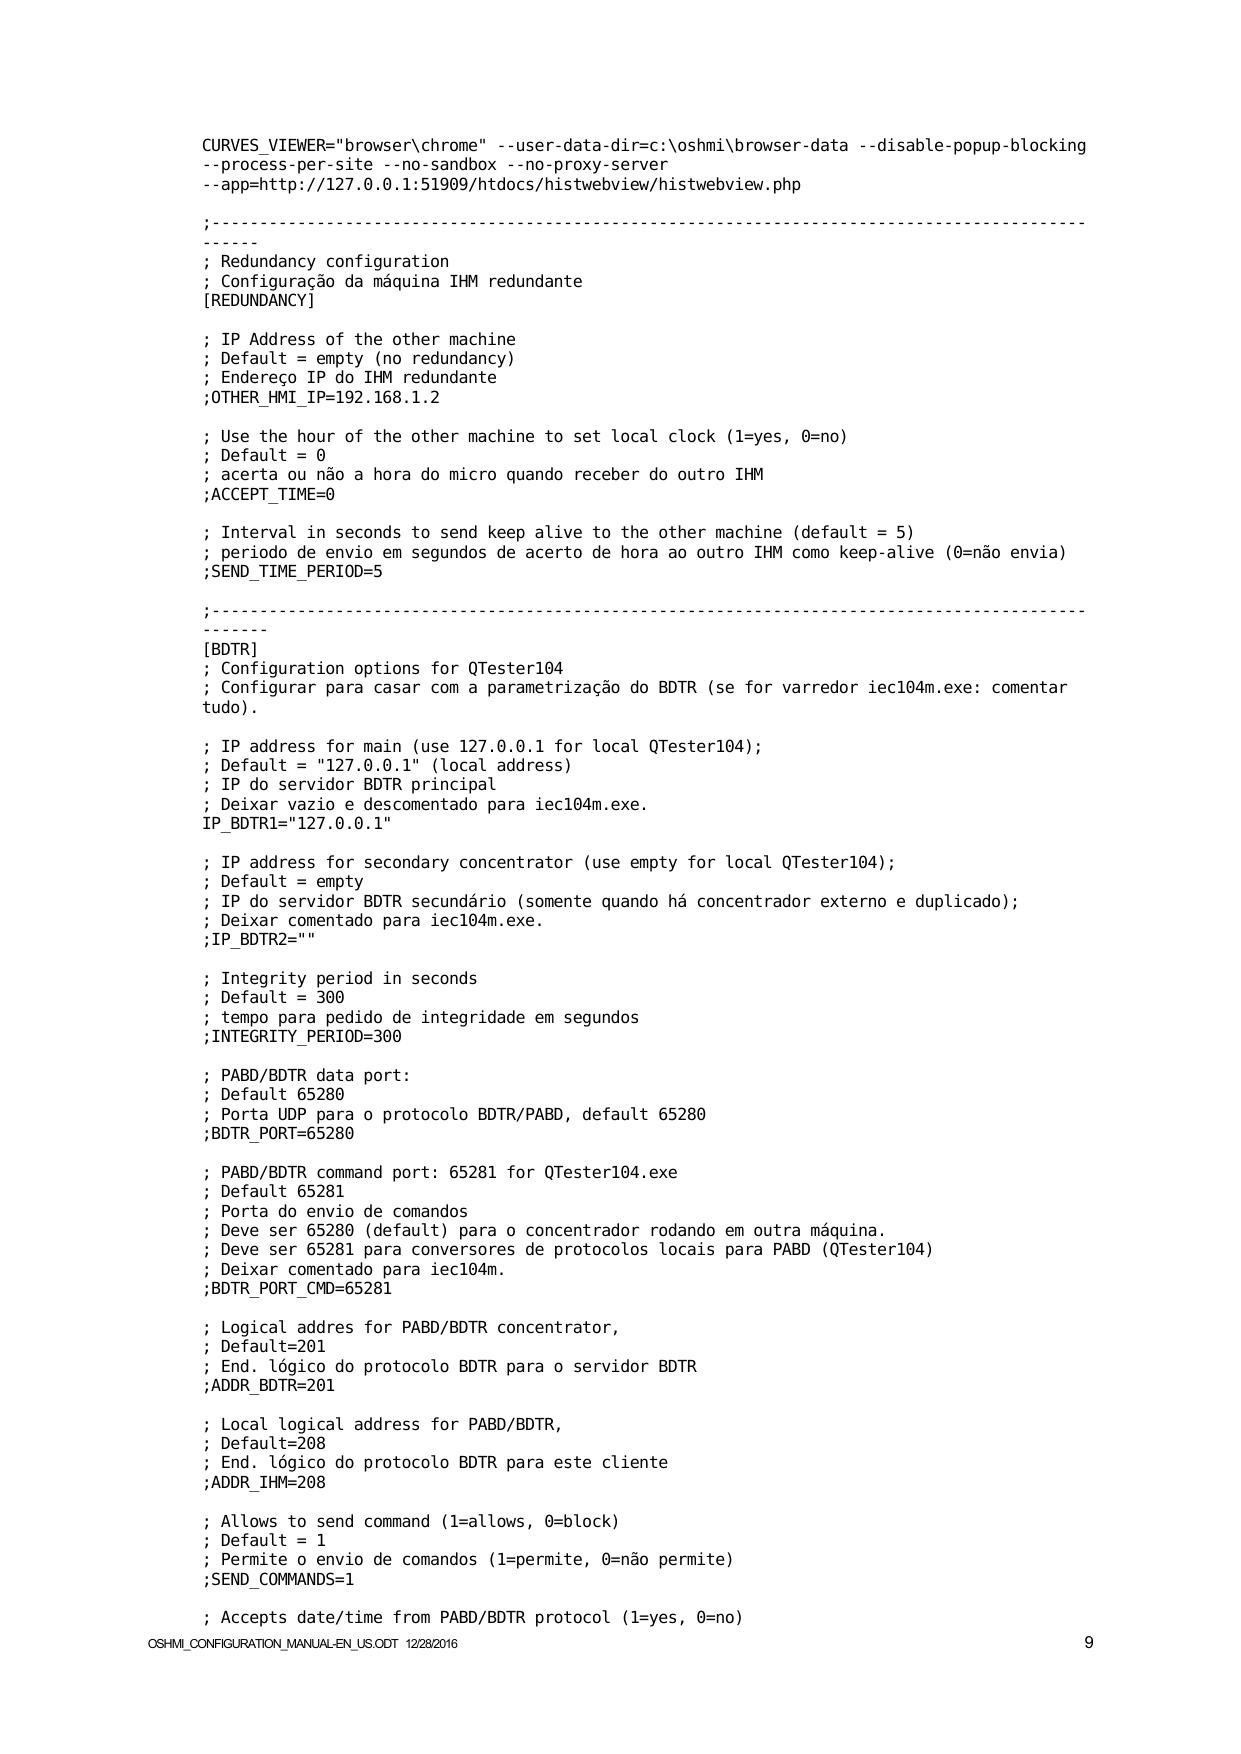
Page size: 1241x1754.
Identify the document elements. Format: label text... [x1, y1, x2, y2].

text ; Accepts date/time from PABD/BDTR protocol (1=yes, 0=no) [202, 1608, 1093, 1628]
text ; Configuração da máquina IHM redundante [202, 271, 1093, 291]
text [REDUNDANCY] [202, 291, 1093, 310]
text ; Integrity period in seconds [202, 969, 1093, 988]
text ; End. lógico do protocolo BDTR para o servidor BDTR [202, 1356, 1093, 1376]
text IP_BDTR1="127.0.0.1" [202, 814, 1093, 833]
text ; IP do servidor BDTR secundário (somente quando há concentrador externo e duplicado); [202, 891, 1093, 911]
text ;BDTR_PORT=65280 [202, 1124, 1093, 1143]
text ;OTHER_HMI_IP=192.168.1.2 [202, 388, 1093, 407]
text ; Redundancy configuration [202, 252, 1093, 271]
text ; Default 65280 [202, 1085, 1093, 1104]
text ; IP address for main (use 127.0.0.1 for local QTester104); [202, 736, 1093, 756]
text ; PABD/BDTR data port: [202, 1066, 1093, 1085]
text ; Configuration options for QTester104 [202, 659, 1093, 678]
text ; Default = 1 [202, 1531, 1093, 1550]
text ; Porta UDP para o protocolo BDTR/PABD, default 65280 [202, 1104, 1093, 1124]
text ;BDTR_PORT_CMD=65281 [202, 1279, 1093, 1298]
text ;IP_BDTR2="" [202, 930, 1093, 949]
text ; Default = "127.0.0.1" (local address) [202, 756, 1093, 775]
text ; acerta ou não a hora do micro quando receber do outro IHM [202, 465, 1093, 484]
text ; Porta do envio de comandos [202, 1201, 1093, 1221]
text ; periodo de envio em segundos de acerto de hora ao outro IHM como keep-alive (0=não envia) [202, 543, 1093, 562]
text ; Default = empty [202, 872, 1093, 891]
text ; Default=208 [202, 1434, 1093, 1453]
text ;ACCEPT_TIME=0 [202, 484, 1093, 504]
text ;INTEGRITY_PERIOD=300 [202, 1027, 1093, 1046]
text ; Permite o envio de comandos (1=permite, 0=não permite) [202, 1550, 1093, 1569]
text ; Deixar vazio e descomentado para iec104m.exe. [202, 794, 1093, 814]
text ;SEND_COMMANDS=1 [202, 1569, 1093, 1589]
text ; IP do servidor BDTR principal [202, 775, 1093, 794]
text ; Default 65281 [202, 1182, 1093, 1201]
text ; Default = 300 [202, 988, 1093, 1008]
text CURVES_VIEWER="browser\chrome" --user-data-dir=c:\oshmi\browser-data --disable-popup-blocking --process-per-site --no-sandbox --no-proxy-server --app=http://127.0.0.1:51909/htdocs/histwebview/histwebview.php [202, 136, 1093, 194]
text ; IP address for secondary concentrator (use empty for local QTester104); [202, 853, 1093, 872]
text ; Default=201 [202, 1337, 1093, 1356]
text ; Endereço IP do IHM redundante [202, 368, 1093, 388]
text ; Deve ser 65280 (default) para o concentrador rodando em outra máquina. [202, 1221, 1093, 1240]
text ;SEND_TIME_PERIOD=5 [202, 562, 1093, 581]
text ; Logical addres for PABD/BDTR concentrator, [202, 1318, 1093, 1337]
text ; Use the hour of the other machine to set local clock (1=yes, 0=no) [202, 426, 1093, 446]
text ;-------------------------------------------------------------------------------------------------- [202, 213, 1093, 252]
text ; End. lógico do protocolo BDTR para este cliente [202, 1453, 1093, 1473]
text ; Configurar para casar com a parametrização do BDTR (se for varredor iec104m.exe: comentar tudo). [202, 678, 1093, 717]
text ;ADDR_IHM=208 [202, 1473, 1093, 1492]
text [BDTR] [202, 639, 1093, 659]
text ; Default = 0 [202, 446, 1093, 465]
text ; Deixar comentado para iec104m.exe. [202, 911, 1093, 930]
text ; Default = empty (no redundancy) [202, 349, 1093, 368]
text ; Allows to send command (1=allows, 0=block) [202, 1511, 1093, 1531]
text ; Local logical address for PABD/BDTR, [202, 1414, 1093, 1434]
text ; Deixar comentado para iec104m. [202, 1259, 1093, 1279]
text ; Interval in seconds to send keep alive to the other machine (default = 5) [202, 523, 1093, 543]
text ;ADDR_BDTR=201 [202, 1376, 1093, 1395]
text ; IP Address of the other machine [202, 329, 1093, 349]
text ;--------------------------------------------------------------------------------------------------- [202, 601, 1093, 639]
text ; tempo para pedido de integridade em segundos [202, 1008, 1093, 1027]
text ; PABD/BDTR command port: 65281 for QTester104.exe [202, 1163, 1093, 1182]
text ; Deve ser 65281 para conversores de protocolos locais para PABD (QTester104) [202, 1240, 1093, 1259]
